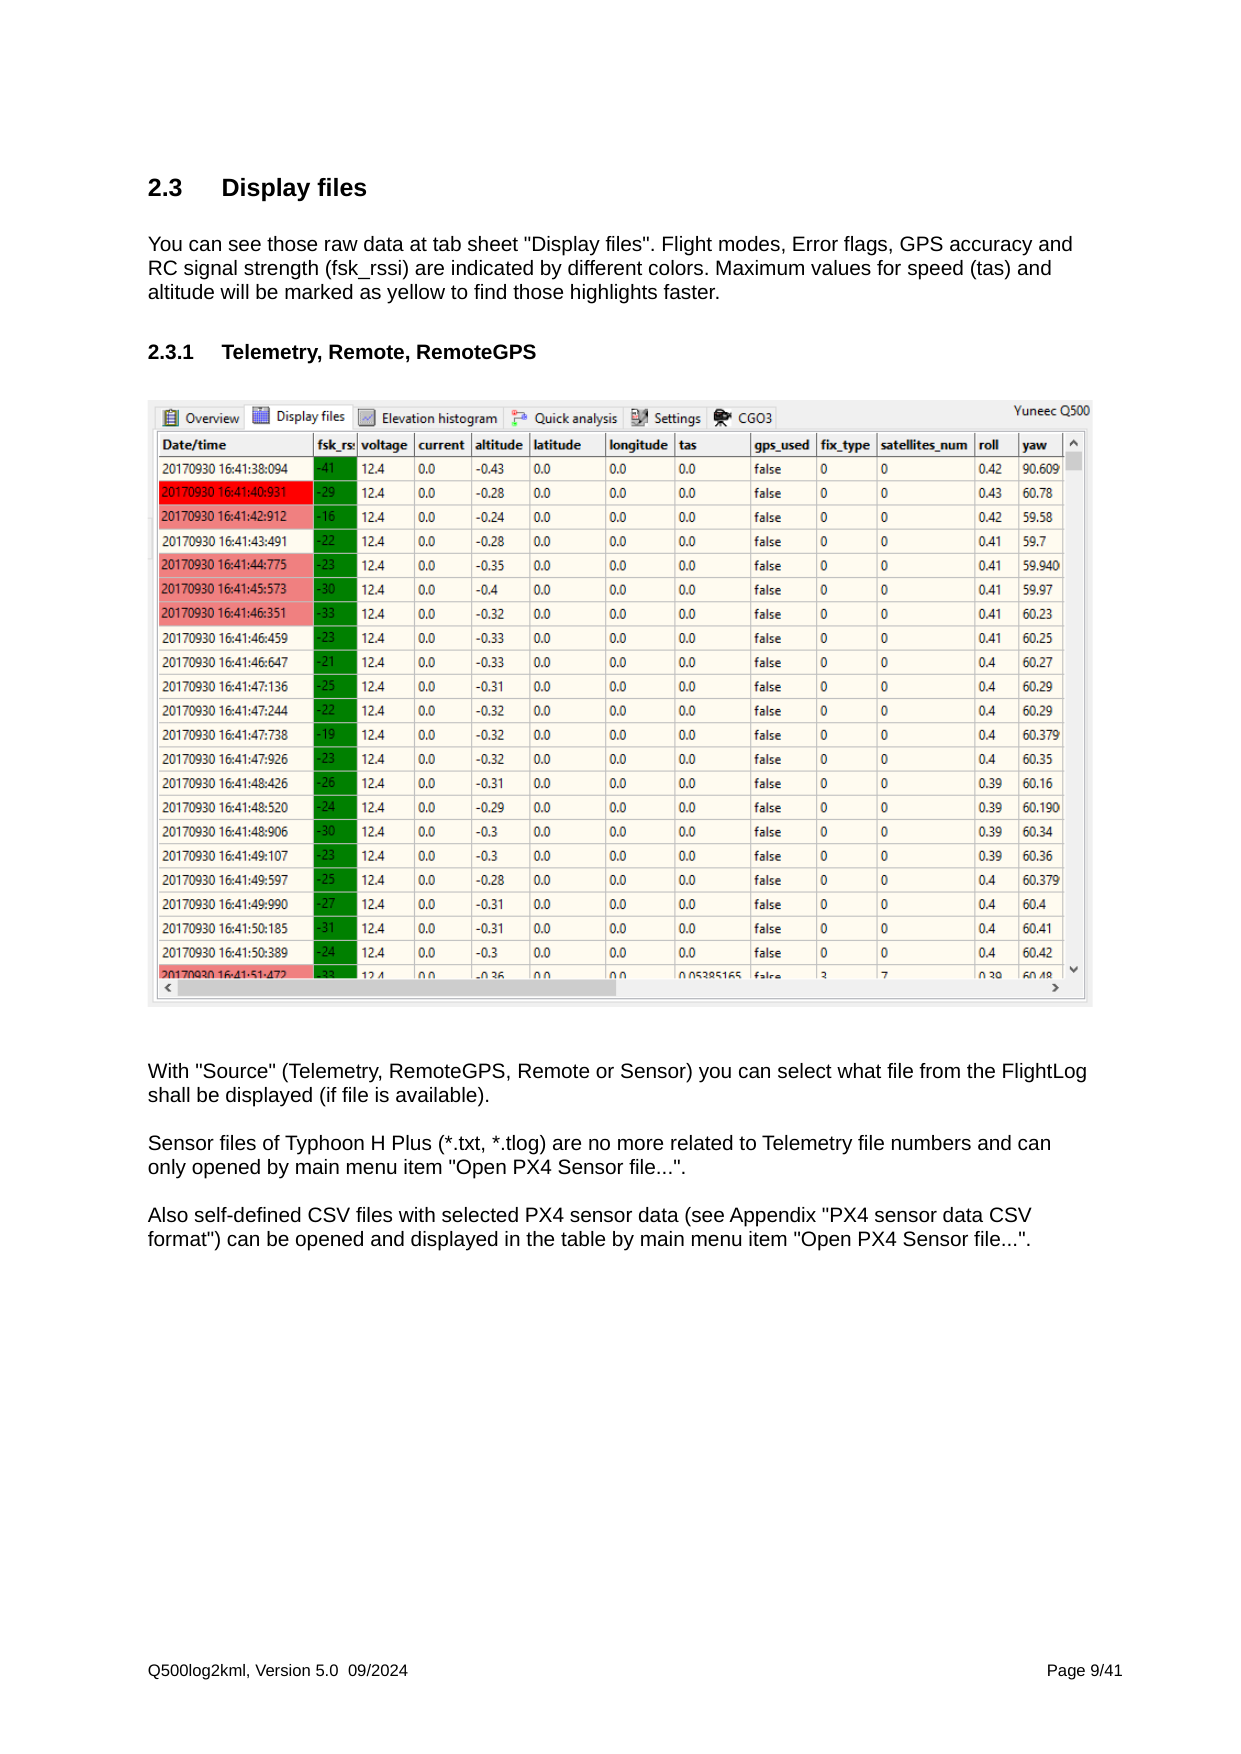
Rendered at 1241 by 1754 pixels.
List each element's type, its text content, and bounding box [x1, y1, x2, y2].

text You can see those raw data at tab sheet "Display files". Flight modes, Error flags, GPS accuracy and RC signal strength (fsk_rssi) are indicated by different colors. Maximum values for speed (tas) and altitude will be marked as yellow to find those highlights faster. [148, 232, 1093, 303]
subtitle Telemetry, Remote, RemoteGPS [148, 340, 1093, 364]
text With "Source" (Telemetry, RemoteGPS, Remote or Sensor) you can select what file from the FlightLog shall be displayed (if file is available). [148, 1059, 1093, 1107]
subtitle Display files [148, 173, 1093, 201]
text Sensor files of Typhoon H Plus (*.txt, *.tlog) are no more related to Telemetry file numbers and can only opened by main menu item "Open PX4 Sensor file...". [148, 1131, 1093, 1179]
text Also self-defined CSV files with selected PX4 sensor data (see Appendix "PX4 sensor data CSV format") can be opened and displayed in the table by main menu item "Open PX4 Sensor file...". [148, 1203, 1093, 1251]
picture [147, 400, 1093, 1007]
